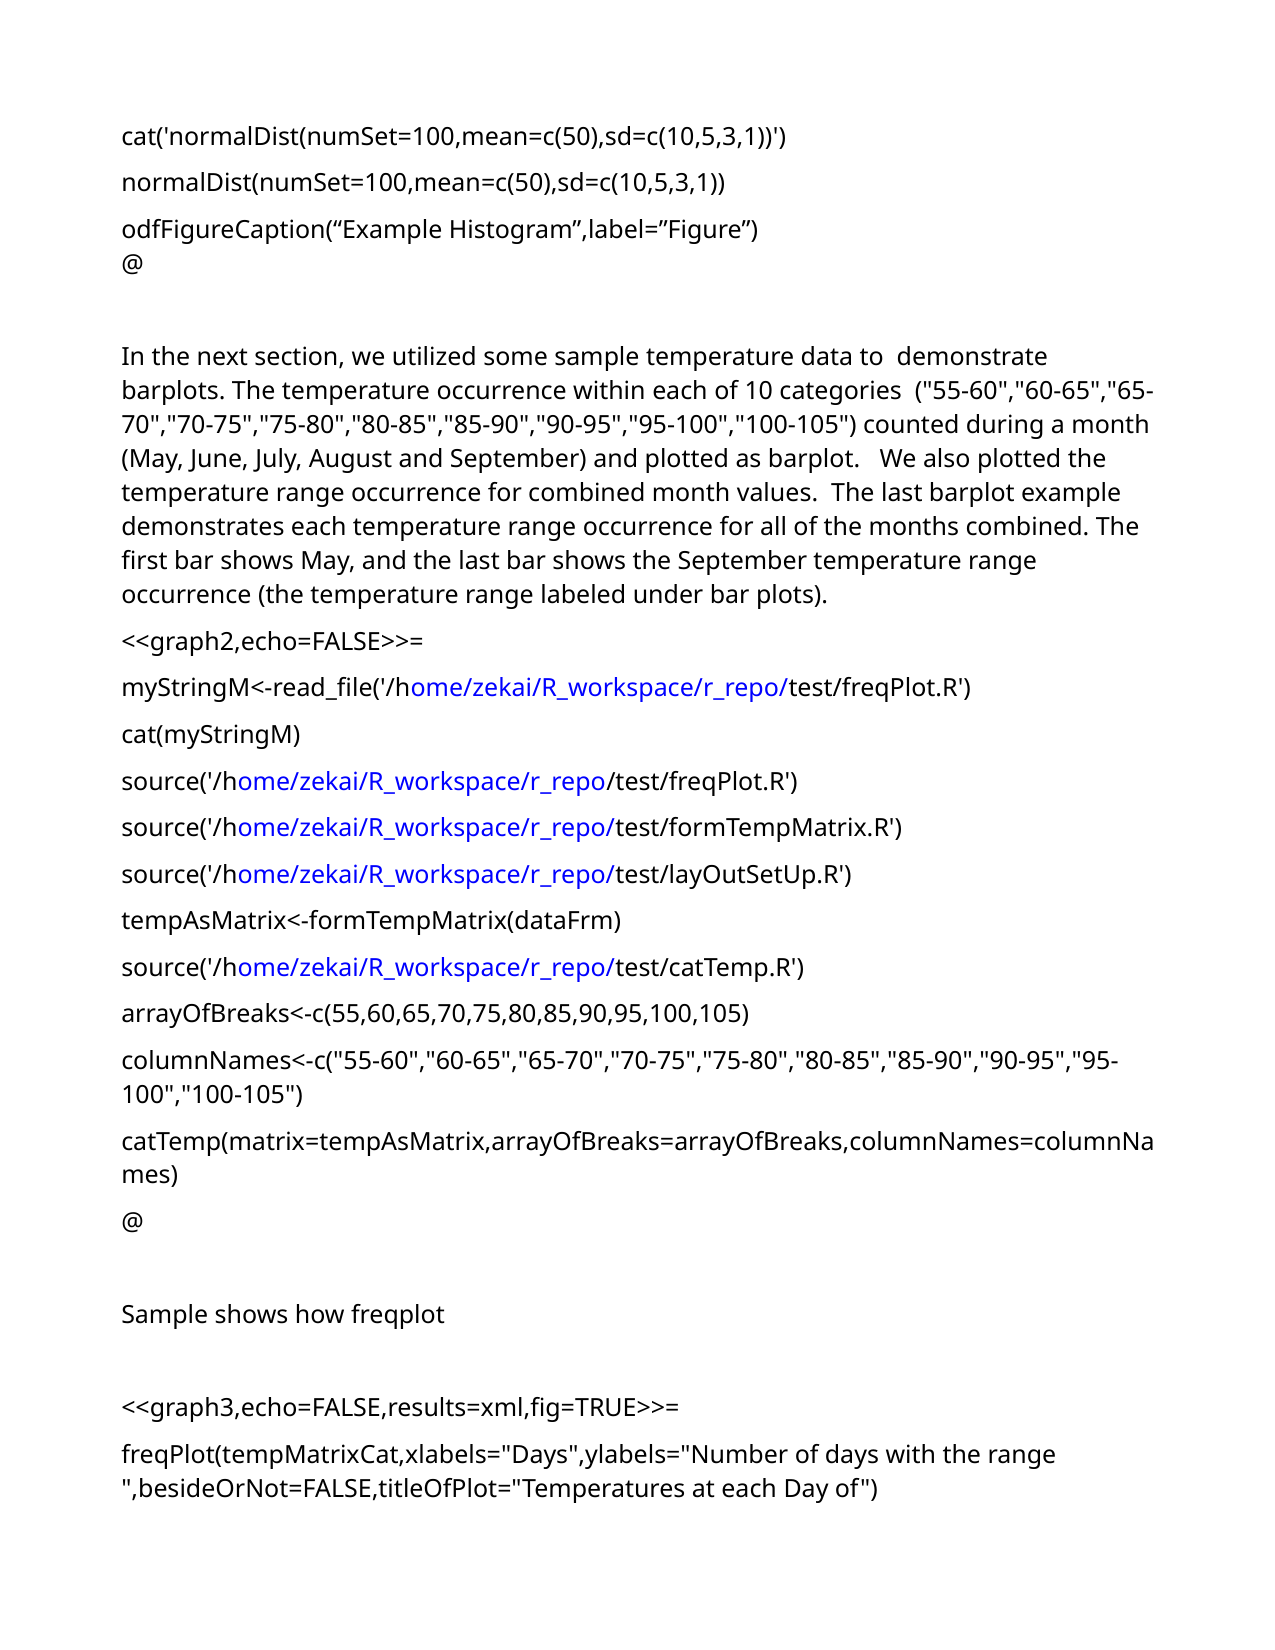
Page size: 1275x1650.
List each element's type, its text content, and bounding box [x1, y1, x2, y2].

text columnNames<-c("55-60","60-65","65-70","70-75","75-80","80-85","85-90","90-95","95-100","100-105") [121, 1042, 1158, 1111]
text <<graph2,echo=FALSE>>= [121, 623, 1158, 657]
text odfFigureCaption(“Example Histogram”,label=”Figure”) [121, 211, 1158, 245]
text cat(myStringM) [121, 717, 1158, 751]
text myStringM<-read_file('/home/zekai/R_workspace/r_repo/test/freqPlot.R') [121, 670, 1158, 704]
text catTemp(matrix=tempAsMatrix,arrayOfBreaks=arrayOfBreaks,columnNames=columnNames) [121, 1123, 1158, 1191]
text cat('normalDist(numSet=100,mean=c(50),sd=c(10,5,3,1))') [121, 118, 1158, 152]
text In the next section, we utilized some sample temperature data to demonstrate barplots. The temperature occurrence within each of 10 categories ("55-60","60-65","65-70","70-75","75-80","80-85","85-90","90-95","95-100","100-105") counted during a month (May, June, July, August and September) and plotted as barplot. We also plotted the temperature range occurrence for combined month values. The last barplot example demonstrates each temperature range occurrence for all of the months combined. The first bar shows May, and the last bar shows the September temperature range occurrence (the temperature range labeled under bar plots). [121, 338, 1158, 611]
text arrayOfBreaks<-c(55,60,65,70,75,80,85,90,95,100,105) [121, 996, 1158, 1030]
text source('/home/zekai/R_workspace/r_repo/test/layOutSetUp.R') [121, 856, 1158, 890]
text Sample shows how freqplot [121, 1297, 1158, 1331]
text @ [121, 1204, 1158, 1238]
text normalDist(numSet=100,mean=c(50),sd=c(10,5,3,1)) [121, 165, 1158, 199]
text source('/home/zekai/R_workspace/r_repo/test/formTempMatrix.R') [121, 810, 1158, 844]
text source('/home/zekai/R_workspace/r_repo/test/catTemp.R') [121, 949, 1158, 983]
text <<graph3,echo=FALSE,results=xml,fig=TRUE>>= [121, 1390, 1158, 1424]
text @ [121, 245, 1158, 279]
text tempAsMatrix<-formTempMatrix(dataFrm) [121, 903, 1158, 937]
text freqPlot(tempMatrixCat,xlabels="Days",ylabels="Number of days with the range ",besideOrNot=FALSE,titleOfPlot="Temperatures at each Day of") [121, 1437, 1158, 1505]
text source('/home/zekai/R_workspace/r_repo/test/freqPlot.R') [121, 763, 1158, 797]
